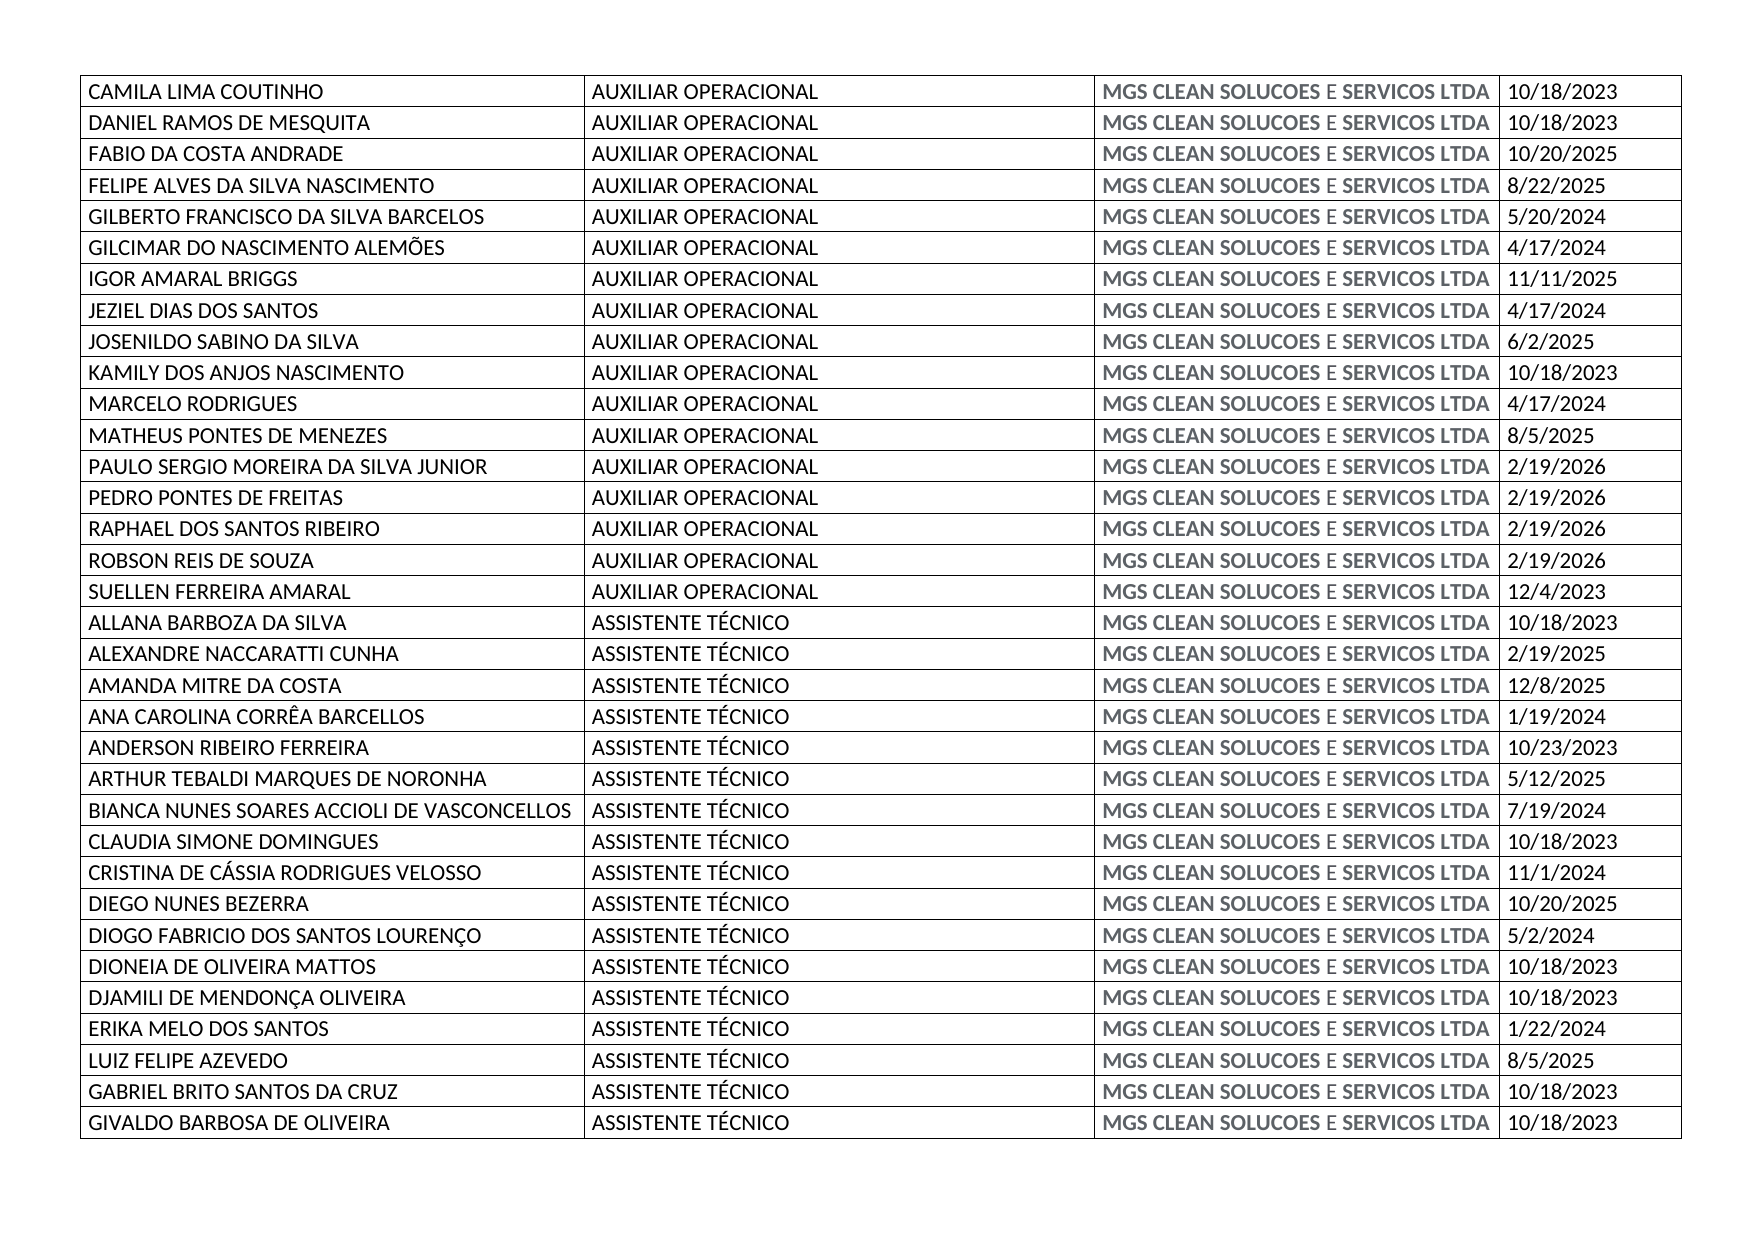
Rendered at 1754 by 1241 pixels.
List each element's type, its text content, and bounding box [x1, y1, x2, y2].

table_cell MGS CLEAN SOLUCOES E SERVICOS LTDA [1095, 1076, 1499, 1106]
table_cell DIEGO NUNES BEZERRA [81, 889, 584, 919]
table_cell ASSISTENTE TÉCNICO [585, 1045, 1094, 1075]
table_cell 2/19/2026 [1500, 451, 1681, 481]
table_cell ANA CAROLINA CORRÊA BARCELLOS [81, 701, 584, 731]
table_cell 10/20/2025 [1500, 889, 1681, 919]
table_cell MGS CLEAN SOLUCOES E SERVICOS LTDA [1095, 326, 1499, 356]
table_cell DANIEL RAMOS DE MESQUITA [81, 107, 584, 137]
table_cell 10/18/2023 [1500, 357, 1681, 387]
table_cell FABIO DA COSTA ANDRADE [81, 139, 584, 169]
table_cell CRISTINA DE CÁSSIA RODRIGUES VELOSSO [81, 857, 584, 887]
table_cell CAMILA LIMA COUTINHO [81, 76, 584, 106]
table_cell 10/18/2023 [1500, 1076, 1681, 1106]
table_cell 4/17/2024 [1500, 295, 1681, 325]
table_cell 5/20/2024 [1500, 201, 1681, 231]
table_cell 10/23/2023 [1500, 732, 1681, 762]
table_cell 11/11/2025 [1500, 264, 1681, 294]
table_cell AUXILIAR OPERACIONAL [585, 451, 1094, 481]
table_cell MGS CLEAN SOLUCOES E SERVICOS LTDA [1095, 639, 1499, 669]
table_cell AUXILIAR OPERACIONAL [585, 232, 1094, 262]
table_cell MGS CLEAN SOLUCOES E SERVICOS LTDA [1095, 826, 1499, 856]
table_cell MGS CLEAN SOLUCOES E SERVICOS LTDA [1095, 170, 1499, 200]
table_cell MGS CLEAN SOLUCOES E SERVICOS LTDA [1095, 764, 1499, 794]
table_cell 2/19/2026 [1500, 482, 1681, 512]
table_cell MGS CLEAN SOLUCOES E SERVICOS LTDA [1095, 1045, 1499, 1075]
table_cell AUXILIAR OPERACIONAL [585, 389, 1094, 419]
table_cell GILCIMAR DO NASCIMENTO ALEMÕES [81, 232, 584, 262]
table_cell MARCELO RODRIGUES [81, 389, 584, 419]
table_cell 8/5/2025 [1500, 420, 1681, 450]
table_cell 5/2/2024 [1500, 920, 1681, 950]
table_cell ASSISTENTE TÉCNICO [585, 1014, 1094, 1044]
table_cell AUXILIAR OPERACIONAL [585, 545, 1094, 575]
table_cell AUXILIAR OPERACIONAL [585, 482, 1094, 512]
table_cell MGS CLEAN SOLUCOES E SERVICOS LTDA [1095, 264, 1499, 294]
table_cell ASSISTENTE TÉCNICO [585, 889, 1094, 919]
table_cell AUXILIAR OPERACIONAL [585, 420, 1094, 450]
table_cell MGS CLEAN SOLUCOES E SERVICOS LTDA [1095, 1107, 1499, 1137]
table_cell AUXILIAR OPERACIONAL [585, 264, 1094, 294]
table_cell DIOGO FABRICIO DOS SANTOS LOURENÇO [81, 920, 584, 950]
table_cell DJAMILI DE MENDONÇA OLIVEIRA [81, 982, 584, 1012]
table_cell 10/20/2025 [1500, 139, 1681, 169]
table_cell ASSISTENTE TÉCNICO [585, 701, 1094, 731]
table_cell ARTHUR TEBALDI MARQUES DE NORONHA [81, 764, 584, 794]
table_cell ASSISTENTE TÉCNICO [585, 795, 1094, 825]
table_cell MGS CLEAN SOLUCOES E SERVICOS LTDA [1095, 514, 1499, 544]
table_cell AUXILIAR OPERACIONAL [585, 514, 1094, 544]
table_cell MGS CLEAN SOLUCOES E SERVICOS LTDA [1095, 232, 1499, 262]
table_cell ASSISTENTE TÉCNICO [585, 826, 1094, 856]
table_cell 5/12/2025 [1500, 764, 1681, 794]
table_cell MGS CLEAN SOLUCOES E SERVICOS LTDA [1095, 732, 1499, 762]
table_cell MGS CLEAN SOLUCOES E SERVICOS LTDA [1095, 295, 1499, 325]
table_cell 10/18/2023 [1500, 951, 1681, 981]
table_cell GABRIEL BRITO SANTOS DA CRUZ [81, 1076, 584, 1106]
table_cell ALEXANDRE NACCARATTI CUNHA [81, 639, 584, 669]
table_cell MGS CLEAN SOLUCOES E SERVICOS LTDA [1095, 889, 1499, 919]
table_cell 7/19/2024 [1500, 795, 1681, 825]
table_cell MGS CLEAN SOLUCOES E SERVICOS LTDA [1095, 107, 1499, 137]
table_cell PAULO SERGIO MOREIRA DA SILVA JUNIOR [81, 451, 584, 481]
table_cell MGS CLEAN SOLUCOES E SERVICOS LTDA [1095, 701, 1499, 731]
table_cell 8/22/2025 [1500, 170, 1681, 200]
table_cell MGS CLEAN SOLUCOES E SERVICOS LTDA [1095, 1014, 1499, 1044]
table_cell MGS CLEAN SOLUCOES E SERVICOS LTDA [1095, 201, 1499, 231]
table_cell MGS CLEAN SOLUCOES E SERVICOS LTDA [1095, 389, 1499, 419]
table_cell 10/18/2023 [1500, 107, 1681, 137]
table_cell ALLANA BARBOZA DA SILVA [81, 607, 584, 637]
table_cell AUXILIAR OPERACIONAL [585, 576, 1094, 606]
table_cell PEDRO PONTES DE FREITAS [81, 482, 584, 512]
table_cell JOSENILDO SABINO DA SILVA [81, 326, 584, 356]
table_cell 8/5/2025 [1500, 1045, 1681, 1075]
table_cell ASSISTENTE TÉCNICO [585, 764, 1094, 794]
table_cell AUXILIAR OPERACIONAL [585, 76, 1094, 106]
table_cell ASSISTENTE TÉCNICO [585, 1107, 1094, 1137]
table_cell CLAUDIA SIMONE DOMINGUES [81, 826, 584, 856]
table_cell MGS CLEAN SOLUCOES E SERVICOS LTDA [1095, 482, 1499, 512]
table_cell AUXILIAR OPERACIONAL [585, 357, 1094, 387]
table_cell AUXILIAR OPERACIONAL [585, 139, 1094, 169]
table_cell GILBERTO FRANCISCO DA SILVA BARCELOS [81, 201, 584, 231]
table_cell MGS CLEAN SOLUCOES E SERVICOS LTDA [1095, 545, 1499, 575]
table_cell ASSISTENTE TÉCNICO [585, 951, 1094, 981]
table_cell MGS CLEAN SOLUCOES E SERVICOS LTDA [1095, 670, 1499, 700]
table_cell MGS CLEAN SOLUCOES E SERVICOS LTDA [1095, 795, 1499, 825]
table_cell ASSISTENTE TÉCNICO [585, 920, 1094, 950]
table_cell 11/1/2024 [1500, 857, 1681, 887]
table_cell MGS CLEAN SOLUCOES E SERVICOS LTDA [1095, 451, 1499, 481]
table_cell AUXILIAR OPERACIONAL [585, 326, 1094, 356]
table_cell 10/18/2023 [1500, 826, 1681, 856]
table_cell LUIZ FELIPE AZEVEDO [81, 1045, 584, 1075]
table_cell 10/18/2023 [1500, 1107, 1681, 1137]
table_cell ASSISTENTE TÉCNICO [585, 1076, 1094, 1106]
table_cell 12/8/2025 [1500, 670, 1681, 700]
table_cell ASSISTENTE TÉCNICO [585, 732, 1094, 762]
table_cell KAMILY DOS ANJOS NASCIMENTO [81, 357, 584, 387]
table_cell 2/19/2025 [1500, 639, 1681, 669]
table_cell SUELLEN FERREIRA AMARAL [81, 576, 584, 606]
table_cell 10/18/2023 [1500, 76, 1681, 106]
table_cell MGS CLEAN SOLUCOES E SERVICOS LTDA [1095, 857, 1499, 887]
table_cell 1/19/2024 [1500, 701, 1681, 731]
table_cell ASSISTENTE TÉCNICO [585, 857, 1094, 887]
table_cell 4/17/2024 [1500, 389, 1681, 419]
table_cell MATHEUS PONTES DE MENEZES [81, 420, 584, 450]
table_cell ASSISTENTE TÉCNICO [585, 670, 1094, 700]
table_cell ASSISTENTE TÉCNICO [585, 639, 1094, 669]
table_cell AUXILIAR OPERACIONAL [585, 201, 1094, 231]
table_cell 10/18/2023 [1500, 607, 1681, 637]
table_cell DIONEIA DE OLIVEIRA MATTOS [81, 951, 584, 981]
table_cell AMANDA MITRE DA COSTA [81, 670, 584, 700]
table_cell MGS CLEAN SOLUCOES E SERVICOS LTDA [1095, 920, 1499, 950]
table_cell GIVALDO BARBOSA DE OLIVEIRA [81, 1107, 584, 1137]
table_cell MGS CLEAN SOLUCOES E SERVICOS LTDA [1095, 139, 1499, 169]
table_cell IGOR AMARAL BRIGGS [81, 264, 584, 294]
table_cell MGS CLEAN SOLUCOES E SERVICOS LTDA [1095, 982, 1499, 1012]
table_cell 2/19/2026 [1500, 514, 1681, 544]
table_cell MGS CLEAN SOLUCOES E SERVICOS LTDA [1095, 951, 1499, 981]
table_cell ASSISTENTE TÉCNICO [585, 607, 1094, 637]
table_cell MGS CLEAN SOLUCOES E SERVICOS LTDA [1095, 76, 1499, 106]
table_cell MGS CLEAN SOLUCOES E SERVICOS LTDA [1095, 576, 1499, 606]
table_cell ROBSON REIS DE SOUZA [81, 545, 584, 575]
table_cell AUXILIAR OPERACIONAL [585, 107, 1094, 137]
table_cell RAPHAEL DOS SANTOS RIBEIRO [81, 514, 584, 544]
table_cell MGS CLEAN SOLUCOES E SERVICOS LTDA [1095, 607, 1499, 637]
table_cell 12/4/2023 [1500, 576, 1681, 606]
table_cell 1/22/2024 [1500, 1014, 1681, 1044]
table_cell 4/17/2024 [1500, 232, 1681, 262]
table_cell MGS CLEAN SOLUCOES E SERVICOS LTDA [1095, 420, 1499, 450]
table_cell 2/19/2026 [1500, 545, 1681, 575]
table_cell ASSISTENTE TÉCNICO [585, 982, 1094, 1012]
table_cell AUXILIAR OPERACIONAL [585, 170, 1094, 200]
table_cell JEZIEL DIAS DOS SANTOS [81, 295, 584, 325]
table_cell MGS CLEAN SOLUCOES E SERVICOS LTDA [1095, 357, 1499, 387]
table_cell 6/2/2025 [1500, 326, 1681, 356]
table_cell ERIKA MELO DOS SANTOS [81, 1014, 584, 1044]
table_cell BIANCA NUNES SOARES ACCIOLI DE VASCONCELLOS [81, 795, 584, 825]
table_cell FELIPE ALVES DA SILVA NASCIMENTO [81, 170, 584, 200]
table_cell AUXILIAR OPERACIONAL [585, 295, 1094, 325]
table_cell ANDERSON RIBEIRO FERREIRA [81, 732, 584, 762]
table_cell 10/18/2023 [1500, 982, 1681, 1012]
